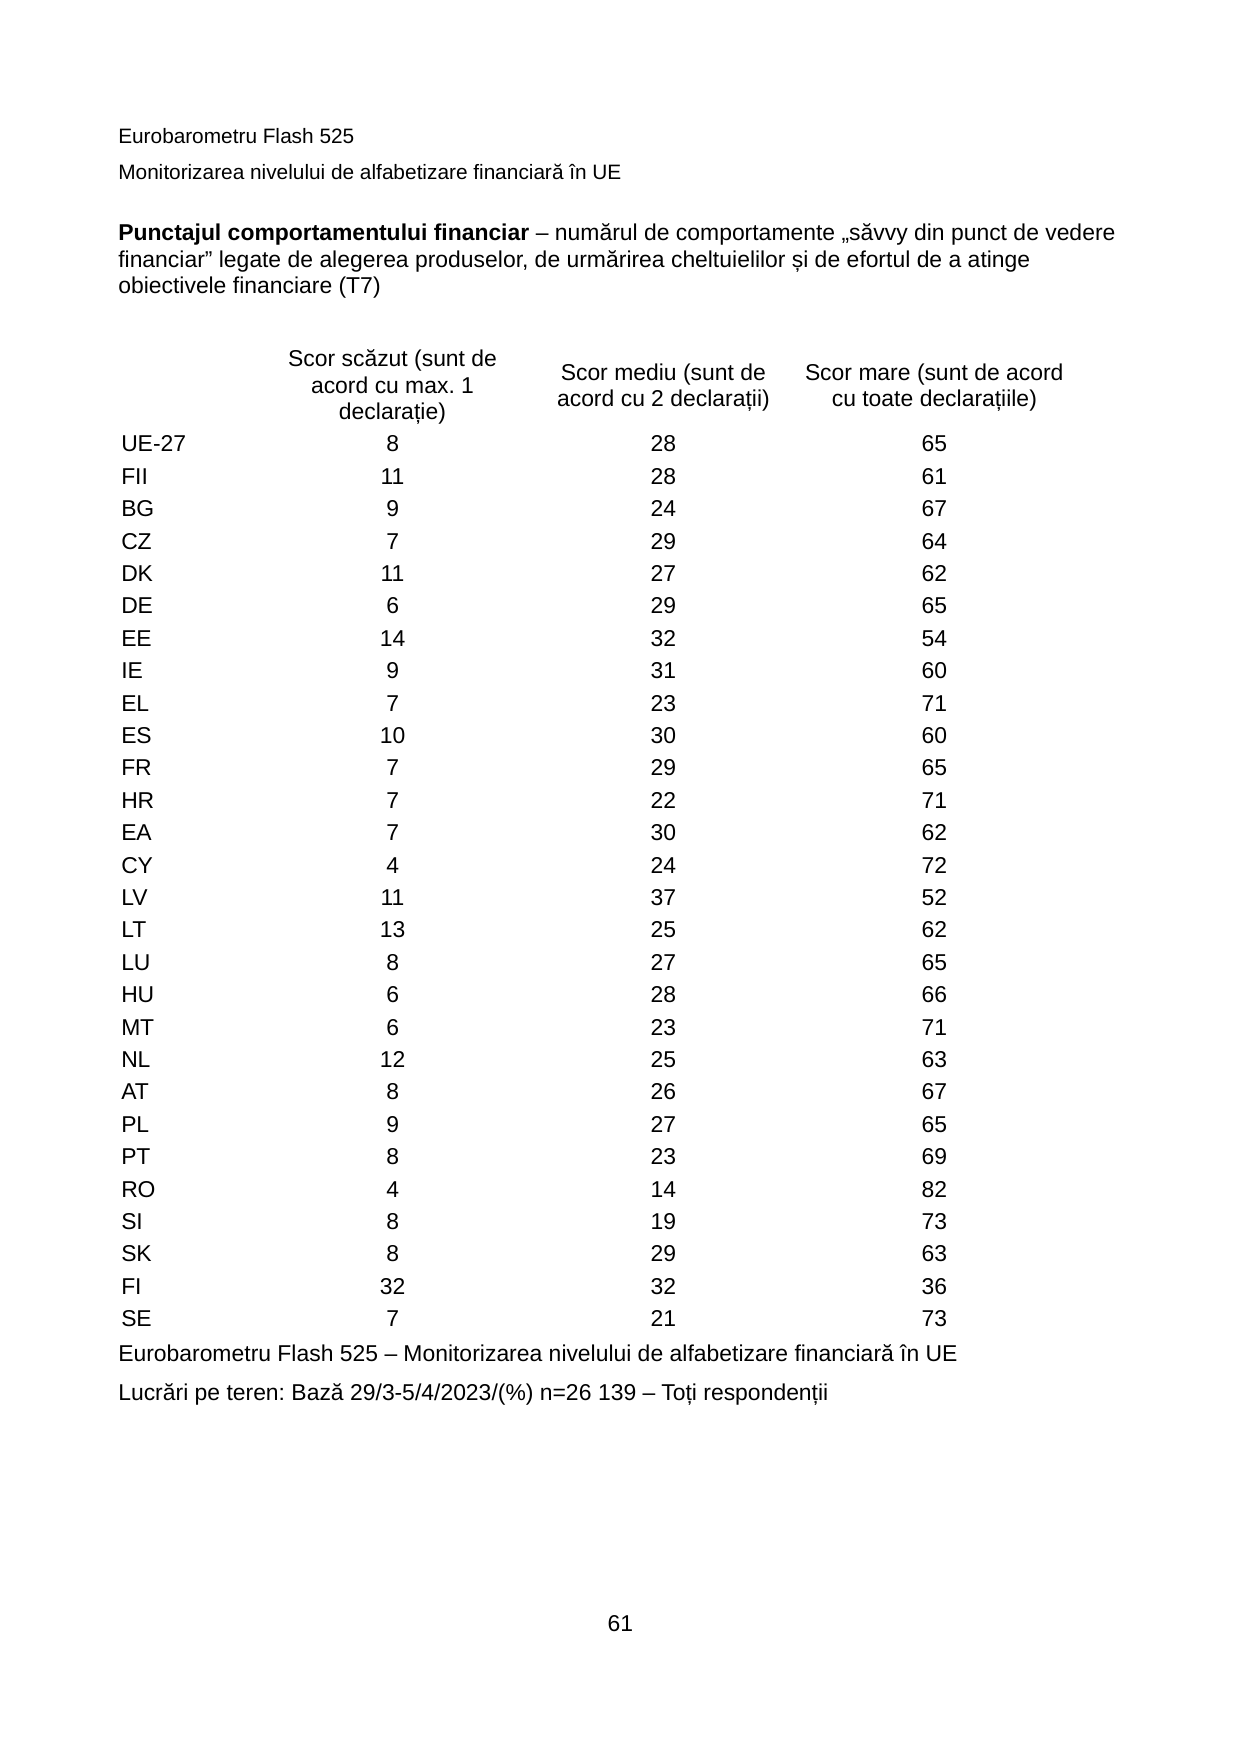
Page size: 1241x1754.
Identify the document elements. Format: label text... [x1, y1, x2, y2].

table_cell 65 [799, 1108, 1069, 1140]
table_cell 67 [799, 1075, 1069, 1108]
table_cell 7 [257, 1302, 528, 1334]
table_cell UE-27 [118, 428, 257, 460]
table_cell 62 [799, 913, 1069, 946]
table_cell 62 [799, 816, 1069, 848]
table_cell 32 [528, 1270, 799, 1302]
table_cell 9 [257, 492, 528, 524]
table_cell 14 [528, 1173, 799, 1205]
table_cell HR [118, 784, 257, 816]
table_cell 19 [528, 1205, 799, 1237]
table_header Scor mare (sunt de acord cu toate declarațiile) [799, 343, 1069, 427]
table_cell 12 [257, 1043, 528, 1075]
table_cell 72 [799, 849, 1069, 881]
table_cell 29 [528, 589, 799, 622]
table_cell 65 [799, 751, 1069, 784]
table_cell 60 [799, 719, 1069, 751]
table_cell RO [118, 1173, 257, 1205]
table_cell LV [118, 881, 257, 913]
text Lucrări pe teren: Bază 29/3-5/4/2023/(%) n=26 139 – Toți respondenții [118, 1379, 1122, 1405]
table_cell AT [118, 1075, 257, 1108]
table_cell 25 [528, 1043, 799, 1075]
table_cell 6 [257, 589, 528, 622]
table_cell 11 [257, 881, 528, 913]
table_cell 32 [528, 622, 799, 654]
table_cell SE [118, 1302, 257, 1334]
table_cell SK [118, 1237, 257, 1270]
table_header Scor scăzut (sunt de acord cu max. 1 declarație) [257, 343, 528, 427]
table_cell 28 [528, 428, 799, 460]
table_cell 4 [257, 1173, 528, 1205]
text Punctajul comportamentului financiar – numărul de comportamente „săvvy din punct de vedere financiar” legate de alegerea produselor, de urmărirea cheltuielilor și de efortul de a atinge obiectivele financiare (T7) [118, 219, 1122, 298]
table_cell 65 [799, 946, 1069, 978]
table_cell 71 [799, 1011, 1069, 1043]
table_cell 23 [528, 1011, 799, 1043]
table_cell CY [118, 849, 257, 881]
table_cell 23 [528, 1140, 799, 1172]
table_cell BG [118, 492, 257, 524]
text Eurobarometru Flash 525 – Monitorizarea nivelului de alfabetizare financiară în UE [118, 1340, 1122, 1367]
table_cell 24 [528, 849, 799, 881]
table_cell 29 [528, 751, 799, 784]
table_cell 71 [799, 687, 1069, 719]
table_cell EA [118, 816, 257, 848]
table_cell 73 [799, 1302, 1069, 1334]
table_cell 8 [257, 1075, 528, 1108]
table_cell 6 [257, 1011, 528, 1043]
table_cell 63 [799, 1237, 1069, 1270]
table_cell 13 [257, 913, 528, 946]
table_cell LT [118, 913, 257, 946]
table_cell DE [118, 589, 257, 622]
table_cell 65 [799, 589, 1069, 622]
table_cell 14 [257, 622, 528, 654]
table_cell 7 [257, 525, 528, 557]
table_cell 7 [257, 784, 528, 816]
table_cell 25 [528, 913, 799, 946]
table_cell 7 [257, 687, 528, 719]
table_cell 8 [257, 1237, 528, 1270]
table_cell 8 [257, 1205, 528, 1237]
table_cell 28 [528, 460, 799, 492]
table_cell 8 [257, 946, 528, 978]
table_cell 37 [528, 881, 799, 913]
table_cell 29 [528, 525, 799, 557]
table_cell 65 [799, 428, 1069, 460]
table_cell SI [118, 1205, 257, 1237]
table_cell MT [118, 1011, 257, 1043]
table_cell 69 [799, 1140, 1069, 1172]
table_cell NL [118, 1043, 257, 1075]
table_cell 24 [528, 492, 799, 524]
table_cell IE [118, 654, 257, 687]
table_cell 9 [257, 1108, 528, 1140]
table_cell PL [118, 1108, 257, 1140]
table_cell 6 [257, 978, 528, 1011]
table_cell 8 [257, 1140, 528, 1172]
table_cell LU [118, 946, 257, 978]
table_cell 60 [799, 654, 1069, 687]
table_cell ES [118, 719, 257, 751]
table_cell 52 [799, 881, 1069, 913]
table_cell 28 [528, 978, 799, 1011]
table_cell 27 [528, 557, 799, 589]
table_cell CZ [118, 525, 257, 557]
table_cell 7 [257, 751, 528, 784]
table_cell HU [118, 978, 257, 1011]
table_cell 66 [799, 978, 1069, 1011]
table_cell 30 [528, 816, 799, 848]
table_cell 31 [528, 654, 799, 687]
table_cell 4 [257, 849, 528, 881]
table_cell 64 [799, 525, 1069, 557]
table_cell 9 [257, 654, 528, 687]
table_cell 36 [799, 1270, 1069, 1302]
table_cell 73 [799, 1205, 1069, 1237]
table_cell 21 [528, 1302, 799, 1334]
table_cell 61 [799, 460, 1069, 492]
table_cell FR [118, 751, 257, 784]
table_cell 62 [799, 557, 1069, 589]
table_cell 27 [528, 946, 799, 978]
table_cell FI [118, 1270, 257, 1302]
table_cell 10 [257, 719, 528, 751]
table_header Scor mediu (sunt de acord cu 2 declarații) [528, 343, 799, 427]
table_cell EE [118, 622, 257, 654]
table_cell 26 [528, 1075, 799, 1108]
table_header [118, 343, 257, 427]
table_cell 27 [528, 1108, 799, 1140]
table_cell 30 [528, 719, 799, 751]
table_cell EL [118, 687, 257, 719]
table_cell 71 [799, 784, 1069, 816]
table_cell 22 [528, 784, 799, 816]
table_cell PT [118, 1140, 257, 1172]
table_cell FII [118, 460, 257, 492]
table_cell 11 [257, 557, 528, 589]
table_cell 67 [799, 492, 1069, 524]
table_cell 63 [799, 1043, 1069, 1075]
table_cell 32 [257, 1270, 528, 1302]
table_cell 7 [257, 816, 528, 848]
table_cell 8 [257, 428, 528, 460]
table_cell 23 [528, 687, 799, 719]
table_cell 54 [799, 622, 1069, 654]
table_cell 29 [528, 1237, 799, 1270]
table_cell DK [118, 557, 257, 589]
table_cell 82 [799, 1173, 1069, 1205]
table_cell 11 [257, 460, 528, 492]
